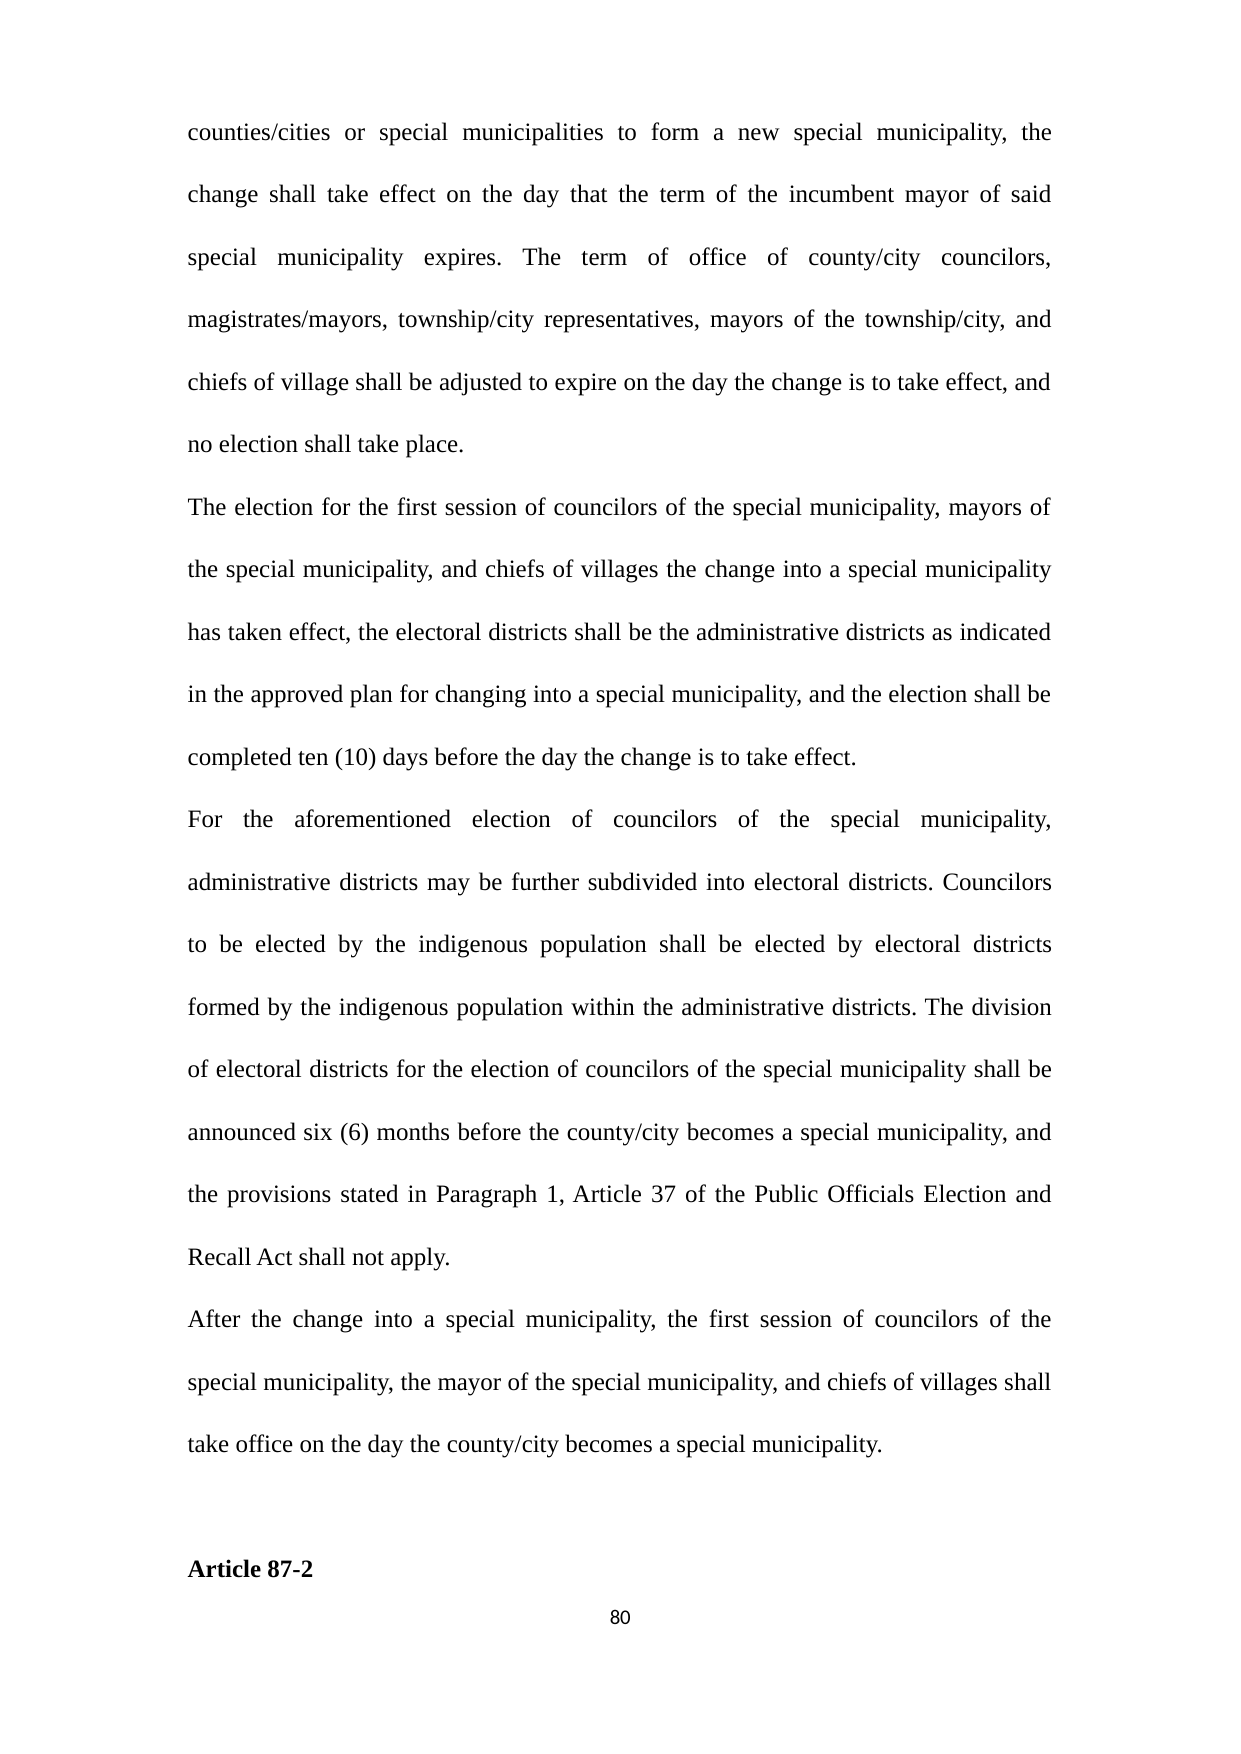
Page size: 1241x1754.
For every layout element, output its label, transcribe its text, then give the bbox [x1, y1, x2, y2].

text For the aforementioned election of councilors of the special municipality, administrative districts may be further subdivided into electoral districts. Councilors to be elected by the indigenous population shall be elected by electoral districts formed by the indigenous population within the administrative districts. The division of electoral districts for the election of councilors of the special municipality shall be announced six (6) months before the county/city becomes a special municipality, and the provisions stated in Paragraph 1, Article 37 of the Public Officials Election and Recall Act shall not apply. [187, 777, 1053, 1277]
text Article 87-2 [187, 1527, 1053, 1589]
text After the change into a special municipality, the first session of councilors of the special municipality, the mayor of the special municipality, and chiefs of villages shall take office on the day the county/city becomes a special municipality. [187, 1277, 1053, 1464]
text The election for the first session of councilors of the special municipality, mayors of the special municipality, and chiefs of villages the change into a special municipality has taken effect, the electoral districts shall be the administrative districts as indicated in the approved plan for changing into a special municipality, and the election shall be completed ten (10) days before the day the change is to take effect. [187, 464, 1053, 777]
text counties/cities or special municipalities to form a new special municipality, the change shall take effect on the day that the term of the incumbent mayor of said special municipality expires. The term of office of county/city councilors, magistrates/mayors, township/city representatives, mayors of the township/city, and chiefs of village shall be adjusted to expire on the day the change is to take effect, and no election shall take place. [187, 89, 1053, 464]
